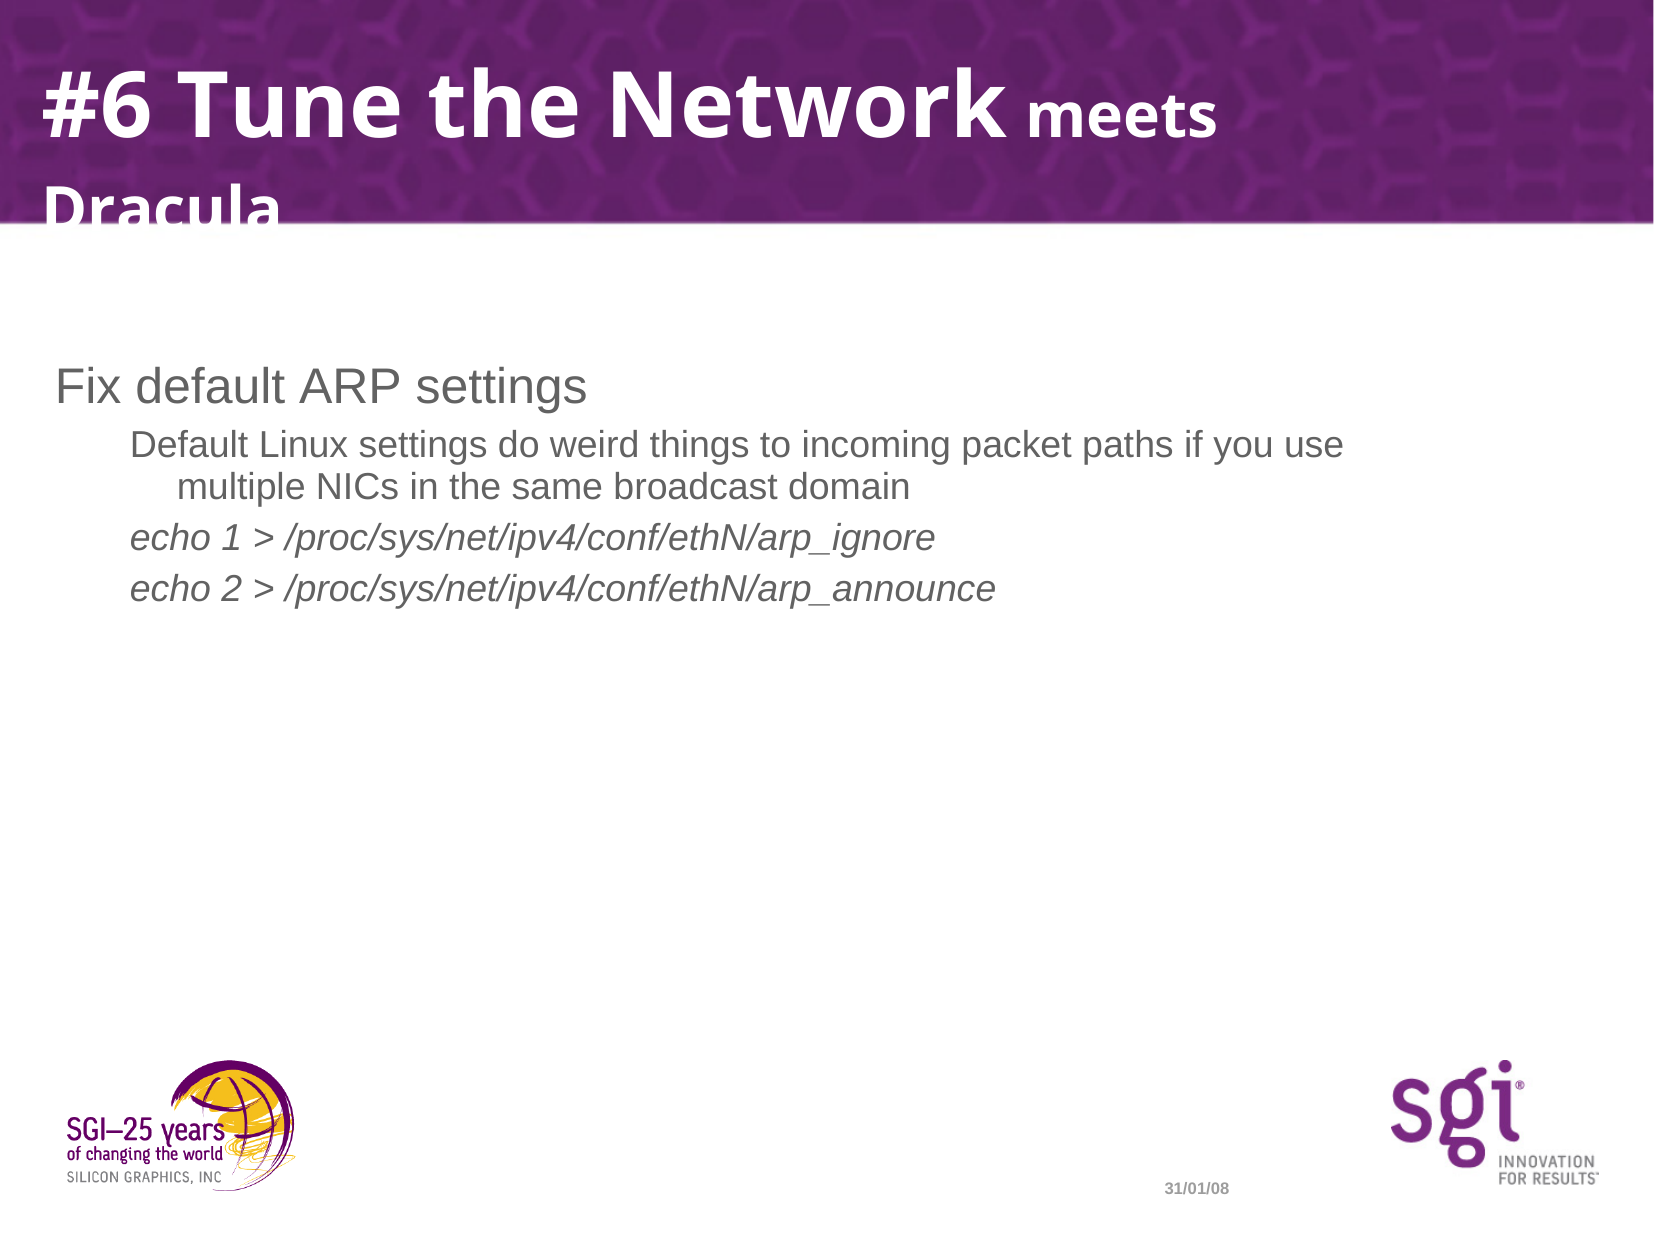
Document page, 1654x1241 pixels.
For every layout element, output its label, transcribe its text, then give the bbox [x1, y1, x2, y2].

list Fix default ARP settings Default Linux settings do weird things to incoming packet paths if you use multiple NICs in the same broadcast domain echo 1 > /proc/sys/net/ipv4/conf/ethN/arp_ignore echo 2 > /proc/sys/net/ipv4/conf/ethN/arp_announce [55, 358, 1461, 937]
title #6 Tune the Network meets Dracula [41, 48, 1447, 241]
picture [0, 0, 1654, 1194]
